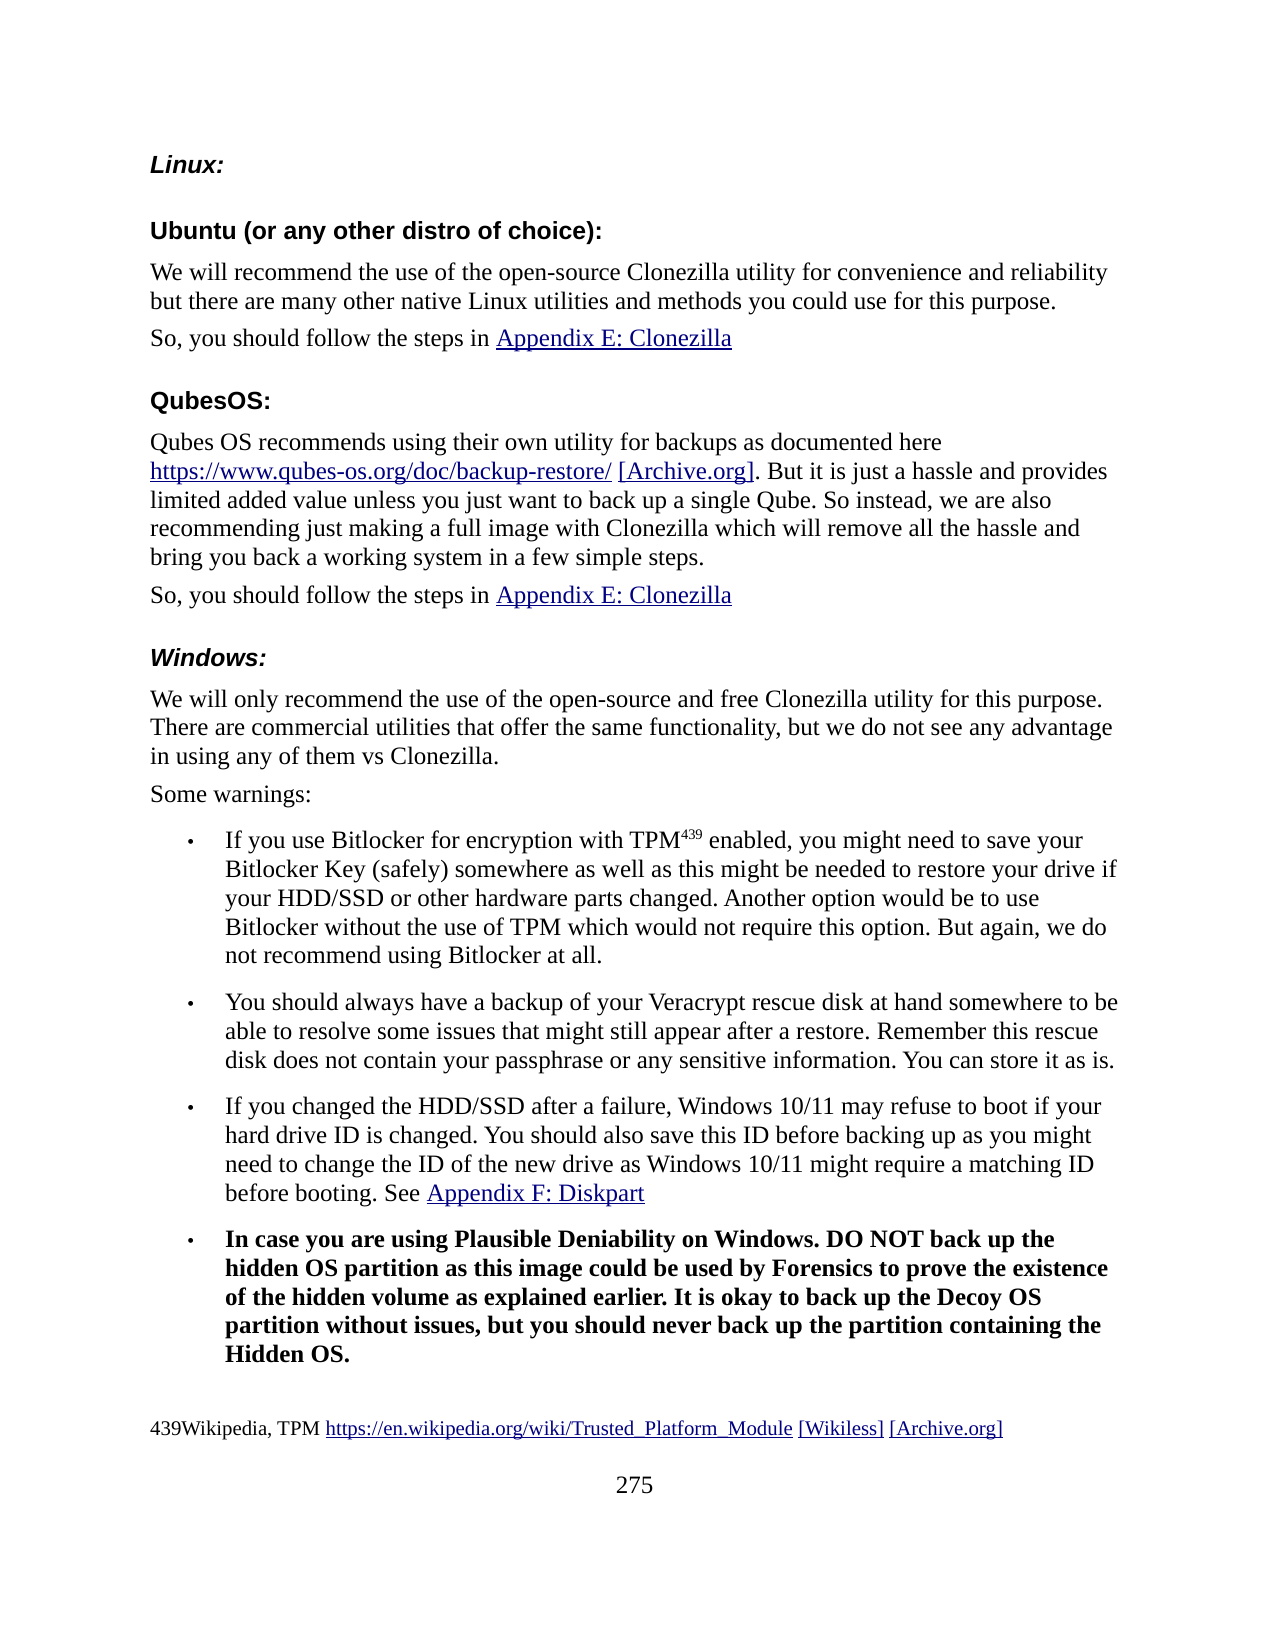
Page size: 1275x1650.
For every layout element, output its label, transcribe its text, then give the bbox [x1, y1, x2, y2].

text Some warnings: [150, 779, 1125, 808]
list If you changed the HDD/SSD after a failure, Windows 10/11 may refuse to boot if your hard drive ID is changed. You should also save this ID before backing up as you might need to change the ID of the new drive as Windows 10/11 might require a matching ID before booting. See Appendix F: Diskpart [187, 1091, 1125, 1206]
list If you use Bitlocker for encryption with TPM enabled, you might need to save your Bitlocker Key (safely) somewhere as well as this might be needed to restore your drive if your HDD/SSD or other hardware parts changed. Another option would be to use Bitlocker without the use of TPM which would not require this option. But again, we do not recommend using Bitlocker at all. [187, 826, 1125, 969]
text We will only recommend the use of the open-source and free Clonezilla utility for this purpose. There are commercial utilities that offer the same functionality, but we do not see any advantage in using any of them vs Clonezilla. [150, 684, 1125, 770]
text Qubes OS recommends using their own utility for backups as documented here https://www.qubes-os.org/doc/backup-restore/ [Archive.org]. But it is just a hassle and provides limited added value unless you just want to back up a single Qube. So instead, we are also recommending just making a full image with Clonezilla which will remove all the hassle and bring you back a working system in a few simple steps. [150, 427, 1125, 571]
subtitle Windows: [150, 643, 1125, 671]
text So, you should follow the steps in Appendix E: Clonezilla [150, 323, 1125, 352]
text So, you should follow the steps in Appendix E: Clonezilla [150, 580, 1125, 609]
subtitle Linux: [150, 150, 1125, 178]
text We will recommend the use of the open-source Clonezilla utility for convenience and reliability but there are many other native Linux utilities and methods you could use for this purpose. [150, 257, 1125, 314]
list Wikipedia, TPM https://en.wikipedia.org/wiki/Trusted_Platform_Module [Wikiless] [Archive.org] [150, 1416, 1125, 1440]
subtitle Ubuntu (or any other distro of choice): [150, 216, 1125, 244]
subtitle QubesOS: [150, 386, 1125, 415]
list You should always have a backup of your Veracrypt rescue disk at hand somewhere to be able to resolve some issues that might still appear after a restore. Remember this rescue disk does not contain your passphrase or any sensitive information. You can store it as is. [187, 987, 1125, 1073]
list In case you are using Plausible Deniability on Windows. DO NOT back up the hidden OS partition as this image could be used by Forensics to prove the existence of the hidden volume as explained earlier. It is okay to back up the Decoy OS partition without issues, but you should never back up the partition containing the Hidden OS. [187, 1224, 1125, 1368]
